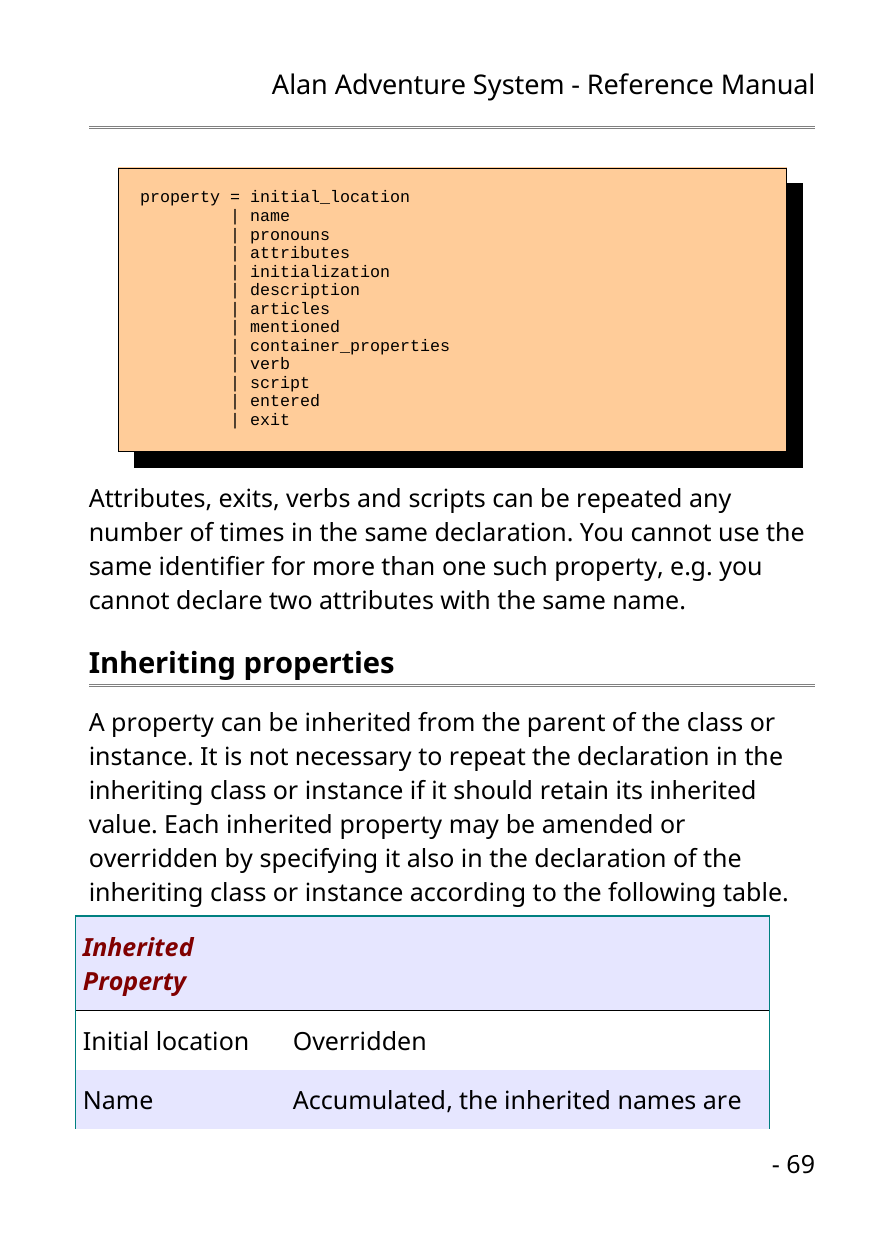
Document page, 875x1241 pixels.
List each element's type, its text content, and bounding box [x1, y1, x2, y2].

table_header Inherited Property [76, 917, 285, 1010]
text property = initial_location | name | pronouns | attributes | initialization | description | articles | mentioned | container_properties | verb | script | entered | exit [119, 169, 786, 451]
text Attributes, exits, verbs and scripts can be repeated any number of times in the same declaration. You cannot use the same identifier for more than one such property, e.g. you cannot declare two attributes with the same name. [88, 481, 815, 617]
table_cell Overridden [285, 1011, 769, 1070]
subtitle Inheriting properties [88, 642, 815, 686]
table_cell Name [76, 1070, 285, 1129]
table_cell Accumulated, the inherited names are [285, 1070, 769, 1129]
table_cell Initial location [76, 1011, 285, 1070]
table_header [285, 917, 769, 1010]
text A property can be inherited from the parent of the class or instance. It is not necessary to repeat the declaration in the inheriting class or instance if it should retain its inherited value. Each inherited property may be amended or overridden by specifying it also in the declaration of the inheriting class or instance according to the following table. [88, 705, 815, 909]
